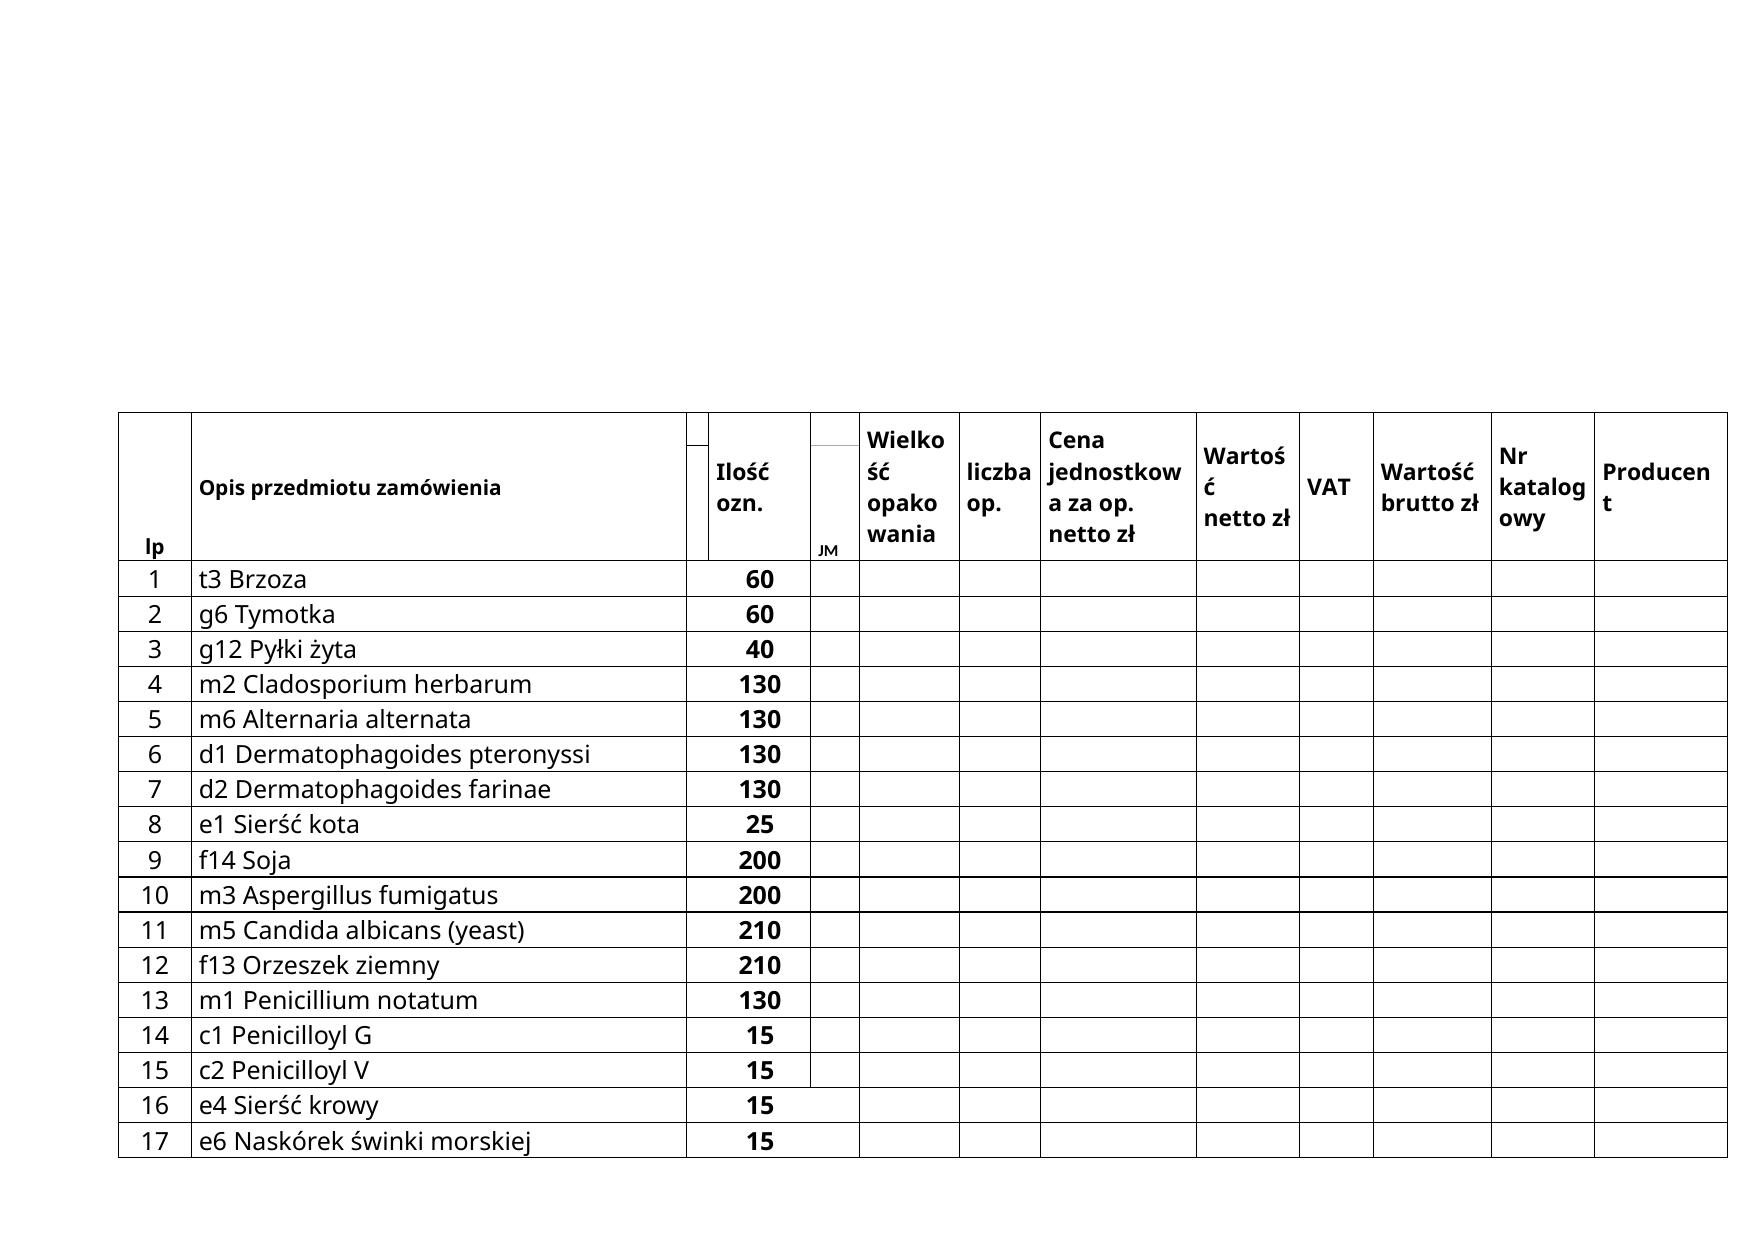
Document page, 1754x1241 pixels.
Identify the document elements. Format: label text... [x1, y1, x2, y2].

table_cell [1300, 807, 1373, 841]
table_cell [1595, 983, 1727, 1017]
table_cell [1197, 1088, 1299, 1122]
table_cell [860, 807, 959, 841]
table_cell [860, 1123, 959, 1157]
table_cell [860, 983, 959, 1017]
table_cell [1595, 878, 1727, 911]
table_cell [1041, 561, 1196, 596]
table_cell [860, 702, 959, 736]
table_cell m2 Cladosporium herbarum [192, 667, 686, 701]
table_cell [1595, 1123, 1727, 1157]
table_cell [860, 842, 959, 876]
table_cell [1300, 983, 1373, 1017]
table_cell [1041, 878, 1196, 911]
table_cell c2 Penicilloyl V [192, 1053, 686, 1087]
table_cell [811, 913, 859, 947]
table_cell 200 [709, 878, 810, 911]
table_cell [1595, 1088, 1727, 1122]
table_cell [1374, 702, 1491, 736]
table_cell [811, 772, 859, 806]
table_cell [811, 878, 859, 911]
table_cell [811, 1053, 859, 1087]
table_cell [687, 983, 709, 1017]
table_cell [811, 702, 859, 736]
table_cell [1492, 772, 1594, 806]
table_cell 8 [119, 807, 191, 841]
table_cell g6 Tymotka [192, 597, 686, 631]
table_cell [1492, 1123, 1594, 1157]
table_header Wartość brutto zł [1374, 413, 1491, 560]
table_cell [1041, 1018, 1196, 1052]
table_cell [1374, 772, 1491, 806]
table_cell [860, 667, 959, 701]
table_cell [960, 983, 1040, 1017]
table_cell e1 Sierść kota [192, 807, 686, 841]
table_cell [1374, 561, 1491, 596]
table_cell [1041, 1123, 1196, 1157]
table_cell c1 Penicilloyl G [192, 1018, 686, 1052]
table_cell [1300, 842, 1373, 876]
table_cell [1197, 702, 1299, 736]
table_cell [687, 878, 709, 911]
table_cell g12 Pyłki żyta [192, 632, 686, 666]
table_cell [1595, 667, 1727, 701]
table_header [811, 413, 859, 444]
table_cell [1374, 597, 1491, 631]
table_cell [811, 983, 859, 1017]
table_cell [1492, 597, 1594, 631]
table_cell [687, 948, 709, 982]
table_cell [1492, 1088, 1594, 1122]
table_cell [811, 1088, 859, 1122]
table_cell [960, 1053, 1040, 1087]
table_cell 2 [119, 597, 191, 631]
table_cell [1595, 632, 1727, 666]
table_cell [811, 667, 859, 701]
table_cell 13 [119, 983, 191, 1017]
table_cell [960, 702, 1040, 736]
table_cell [1595, 1018, 1727, 1052]
table_cell [687, 1088, 709, 1122]
table_cell [1374, 983, 1491, 1017]
table_cell [1300, 561, 1373, 596]
table_cell [860, 1088, 959, 1122]
table_header lp [119, 413, 191, 560]
table_cell [960, 913, 1040, 947]
table_cell [860, 1018, 959, 1052]
table_cell [687, 632, 709, 666]
table_cell [860, 632, 959, 666]
table_cell [1492, 983, 1594, 1017]
table_cell [960, 948, 1040, 982]
table_cell 11 [119, 913, 191, 947]
table_cell [1374, 1018, 1491, 1052]
table_cell [1197, 1123, 1299, 1157]
table_cell [687, 913, 709, 947]
table_cell [1197, 807, 1299, 841]
table_cell [1197, 948, 1299, 982]
table_cell [687, 597, 709, 631]
table_cell [1595, 772, 1727, 806]
table_cell t3 Brzoza [192, 561, 686, 596]
table_cell [811, 1018, 859, 1052]
table_cell [687, 807, 709, 841]
table_cell 16 [119, 1088, 191, 1122]
table_cell [1374, 913, 1491, 947]
table_cell [1041, 737, 1196, 771]
table_cell [811, 632, 859, 666]
table_cell [687, 561, 709, 596]
table_cell [1374, 1088, 1491, 1122]
table_cell [860, 597, 959, 631]
table_cell [1374, 807, 1491, 841]
table_cell [1300, 632, 1373, 666]
table_cell [960, 667, 1040, 701]
table_cell e4 Sierść krowy [192, 1088, 686, 1122]
table_cell [960, 842, 1040, 876]
table_cell 1 [119, 561, 191, 596]
table_cell [1595, 1053, 1727, 1087]
table_cell [1492, 737, 1594, 771]
table_cell [1300, 1123, 1373, 1157]
table_cell 130 [709, 772, 810, 806]
table_cell [1374, 842, 1491, 876]
table_cell [860, 737, 959, 771]
table_cell [1492, 632, 1594, 666]
table_cell [1492, 807, 1594, 841]
table_cell [1492, 878, 1594, 911]
table_cell [1492, 913, 1594, 947]
table_cell [687, 772, 709, 806]
table_cell [811, 597, 859, 631]
table_cell [1197, 878, 1299, 911]
table_header liczba op. [960, 413, 1040, 560]
table_cell 15 [709, 1123, 811, 1157]
table_cell [1041, 632, 1196, 666]
table_header Opis przedmiotu zamówienia [192, 413, 686, 560]
table_cell [1300, 702, 1373, 736]
table_cell 40 [709, 632, 810, 666]
table_cell [1492, 842, 1594, 876]
table_header Nr katalogowy [1492, 413, 1594, 560]
table_cell [1300, 913, 1373, 947]
table_cell [860, 948, 959, 982]
table_cell [1041, 983, 1196, 1017]
table_header [687, 413, 708, 444]
table_cell [1197, 913, 1299, 947]
table_cell [860, 772, 959, 806]
table_cell [1492, 667, 1594, 701]
table_cell [1374, 632, 1491, 666]
table_cell [1041, 772, 1196, 806]
table_cell m6 Alternaria alternata [192, 702, 686, 736]
table_cell 130 [709, 983, 810, 1017]
table_cell [1197, 561, 1299, 596]
table_cell [1197, 667, 1299, 701]
table_cell [687, 446, 708, 560]
table_cell [1041, 913, 1196, 947]
table_cell [687, 1053, 709, 1087]
table_cell [960, 772, 1040, 806]
table_cell [860, 913, 959, 947]
table_cell [1197, 1018, 1299, 1052]
table_cell e6 Naskórek świnki morskiej [192, 1123, 686, 1157]
table_cell [860, 1053, 959, 1087]
table_cell 130 [709, 702, 810, 736]
table_cell [1595, 702, 1727, 736]
table_cell [1595, 842, 1727, 876]
table_cell [1595, 948, 1727, 982]
table_cell 4 [119, 667, 191, 701]
table_cell 14 [119, 1018, 191, 1052]
table_header Ilość ozn. [709, 413, 810, 560]
table_cell [811, 842, 859, 876]
table_cell f14 Soja [192, 842, 686, 876]
table_cell 7 [119, 772, 191, 806]
table_cell 60 [709, 597, 810, 631]
table_cell [811, 948, 859, 982]
table_cell 15 [709, 1088, 811, 1122]
table_cell 9 [119, 842, 191, 876]
table_cell [1197, 842, 1299, 876]
table_cell [1300, 1018, 1373, 1052]
table_cell [687, 1018, 709, 1052]
table_cell [860, 878, 959, 911]
table_cell 130 [709, 737, 810, 771]
table_cell 130 [709, 667, 810, 701]
table_cell [1300, 878, 1373, 911]
table_cell [1300, 667, 1373, 701]
table_cell [1041, 702, 1196, 736]
table_cell 210 [709, 948, 810, 982]
table_cell [1374, 667, 1491, 701]
table_cell 200 [709, 842, 810, 876]
table_cell [860, 561, 959, 596]
table_header Wartość netto zł [1197, 413, 1299, 560]
table_cell [1595, 737, 1727, 771]
table_cell [1300, 772, 1373, 806]
table_cell [1041, 667, 1196, 701]
table_cell 12 [119, 948, 191, 982]
table_cell [1374, 948, 1491, 982]
table_cell [1595, 807, 1727, 841]
table_cell [960, 561, 1040, 596]
table_cell 17 [119, 1123, 191, 1157]
table_cell [687, 702, 709, 736]
table_cell d1 Dermatophagoides pteronyssi [192, 737, 686, 771]
table_header VAT [1300, 413, 1373, 560]
table_cell [811, 737, 859, 771]
table_cell [1041, 842, 1196, 876]
table_cell [1300, 1053, 1373, 1087]
table_cell [960, 878, 1040, 911]
table_cell [1492, 702, 1594, 736]
table_cell m3 Aspergillus fumigatus [192, 878, 686, 911]
table_cell [960, 1018, 1040, 1052]
table_cell [687, 737, 709, 771]
table_cell [1300, 1088, 1373, 1122]
table_cell [1300, 948, 1373, 982]
table_cell [1300, 597, 1373, 631]
table_cell 25 [709, 807, 810, 841]
table_cell [811, 807, 859, 841]
table_cell [960, 807, 1040, 841]
table_cell [1041, 1088, 1196, 1122]
table_cell 60 [709, 561, 810, 596]
table_cell 210 [709, 913, 810, 947]
table_cell [1374, 1053, 1491, 1087]
table_cell [1197, 737, 1299, 771]
table_cell [687, 1123, 709, 1157]
table_cell 6 [119, 737, 191, 771]
table_cell [1041, 807, 1196, 841]
table_header Producent [1595, 413, 1727, 560]
table_cell [1041, 948, 1196, 982]
table_cell [1041, 597, 1196, 631]
table_cell [960, 1123, 1040, 1157]
table_header Wielkość opakowania [860, 413, 959, 560]
table_cell [1197, 597, 1299, 631]
table_cell [1374, 1123, 1491, 1157]
table_cell [687, 842, 709, 876]
table_cell d2 Dermatophagoides farinae [192, 772, 686, 806]
table_cell [687, 667, 709, 701]
table_cell 15 [119, 1053, 191, 1087]
table_cell [1595, 597, 1727, 631]
table_cell [1492, 1018, 1594, 1052]
table_cell [1197, 632, 1299, 666]
table_cell [1041, 1053, 1196, 1087]
table_cell f13 Orzeszek ziemny [192, 948, 686, 982]
table_cell [811, 561, 859, 596]
table_cell [1595, 561, 1727, 596]
table_header Cena jednostkowa za op. netto zł [1041, 413, 1196, 560]
table_cell [960, 632, 1040, 666]
table_cell 5 [119, 702, 191, 736]
table_cell [1595, 913, 1727, 947]
table_cell m1 Penicillium notatum [192, 983, 686, 1017]
table_cell [1492, 948, 1594, 982]
table_cell [960, 597, 1040, 631]
table_cell [1374, 878, 1491, 911]
table_cell [1197, 1053, 1299, 1087]
table_cell [811, 1123, 859, 1157]
table_cell [1492, 561, 1594, 596]
table_cell 15 [709, 1018, 810, 1052]
table_cell 10 [119, 878, 191, 911]
table_cell 3 [119, 632, 191, 666]
table_cell [1300, 737, 1373, 771]
table_cell m5 Candida albicans (yeast) [192, 913, 686, 947]
table_cell 15 [709, 1053, 810, 1087]
table_cell [1197, 983, 1299, 1017]
table_cell [1492, 1053, 1594, 1087]
table_cell JM [811, 446, 859, 560]
table_cell [960, 737, 1040, 771]
table_cell [1374, 737, 1491, 771]
table_cell [1197, 772, 1299, 806]
table_cell [960, 1088, 1040, 1122]
